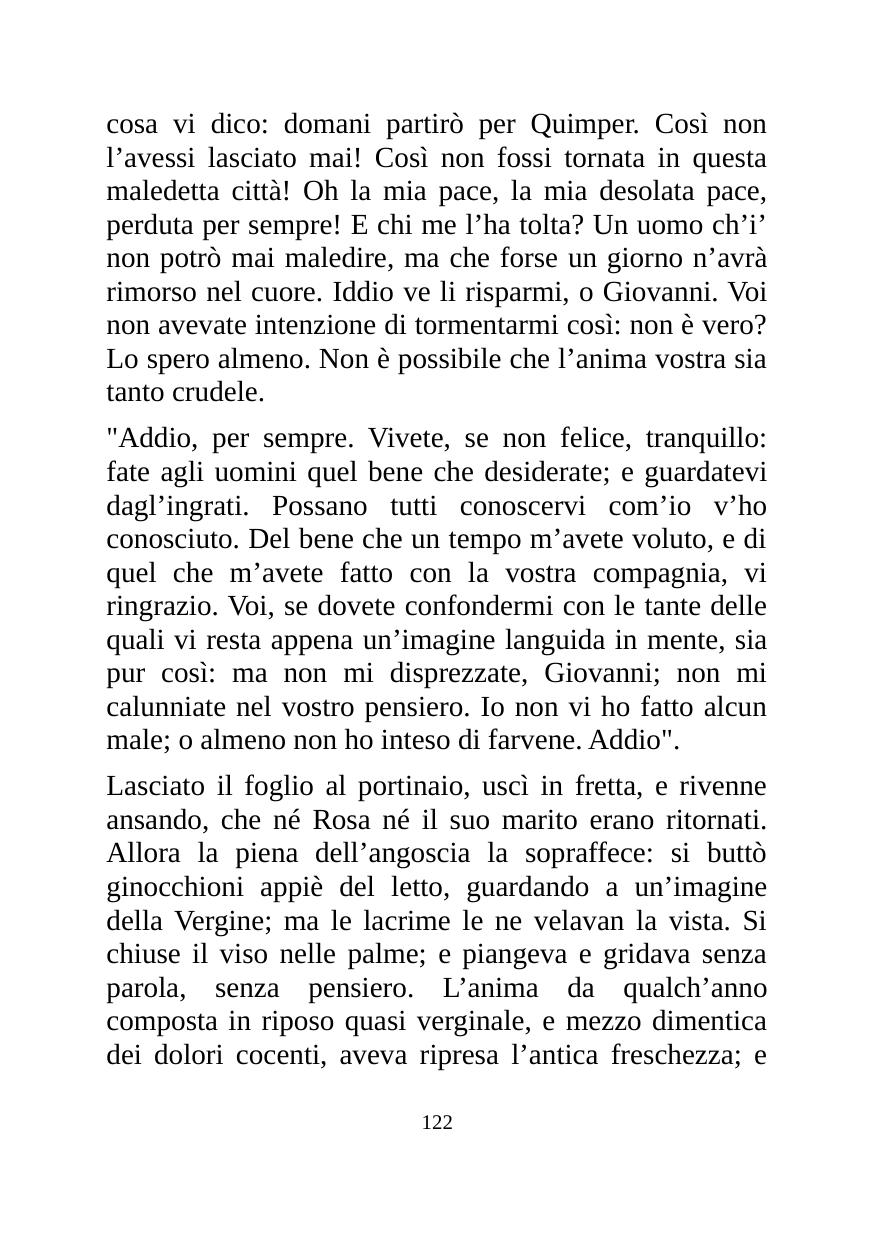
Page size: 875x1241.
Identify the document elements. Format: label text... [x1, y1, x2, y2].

text cosa vi dico: domani partirò per Quimper. Così non l’avessi lasciato mai! Così non fossi tornata in questa maledetta città! Oh la mia pace, la mia desolata pace, perduta per sempre! E chi me l’ha tolta? Un uomo ch’i’ non potrò mai maledire, ma che forse un giorno n’avrà rimorso nel cuore. Iddio ve li risparmi, o Giovanni. Voi non avevate intenzione di tormentarmi così: non è vero? Lo spero almeno. Non è possibile che l’anima vostra sia tanto crudele. [106, 106, 768, 408]
text Lasciato il foglio al portinaio, uscì in fretta, e rivenne ansando, che né Rosa né il suo marito erano ritornati. Allora la piena dell’angoscia la sopraffece: si buttò ginocchioni appiè del letto, guardando a un’imagine della Vergine; ma le lacrime le ne velavan la vista. Si chiuse il viso nelle palme; e piangeva e gridava senza parola, senza pensiero. L’anima da qualch’anno composta in riposo quasi verginale, e mezzo dimentica dei dolori cocenti, aveva ripresa l’antica freschezza; e [106, 768, 768, 1070]
text "Addio, per sempre. Vivete, se non felice, tranquillo: fate agli uomini quel bene che desiderate; e guardatevi dagl’ingrati. Possano tutti conoscervi com’io v’ho conosciuto. Del bene che un tempo m’avete voluto, e di quel che m’avete fatto con la vostra compagnia, vi ringrazio. Voi, se dovete confondermi con le tante delle quali vi resta appena un’imagine languida in mente, sia pur così: ma non mi disprezzate, Giovanni; non mi calunniate nel vostro pensiero. Io non vi ho fatto alcun male; o almeno non ho inteso di farvene. Addio". [106, 421, 768, 756]
